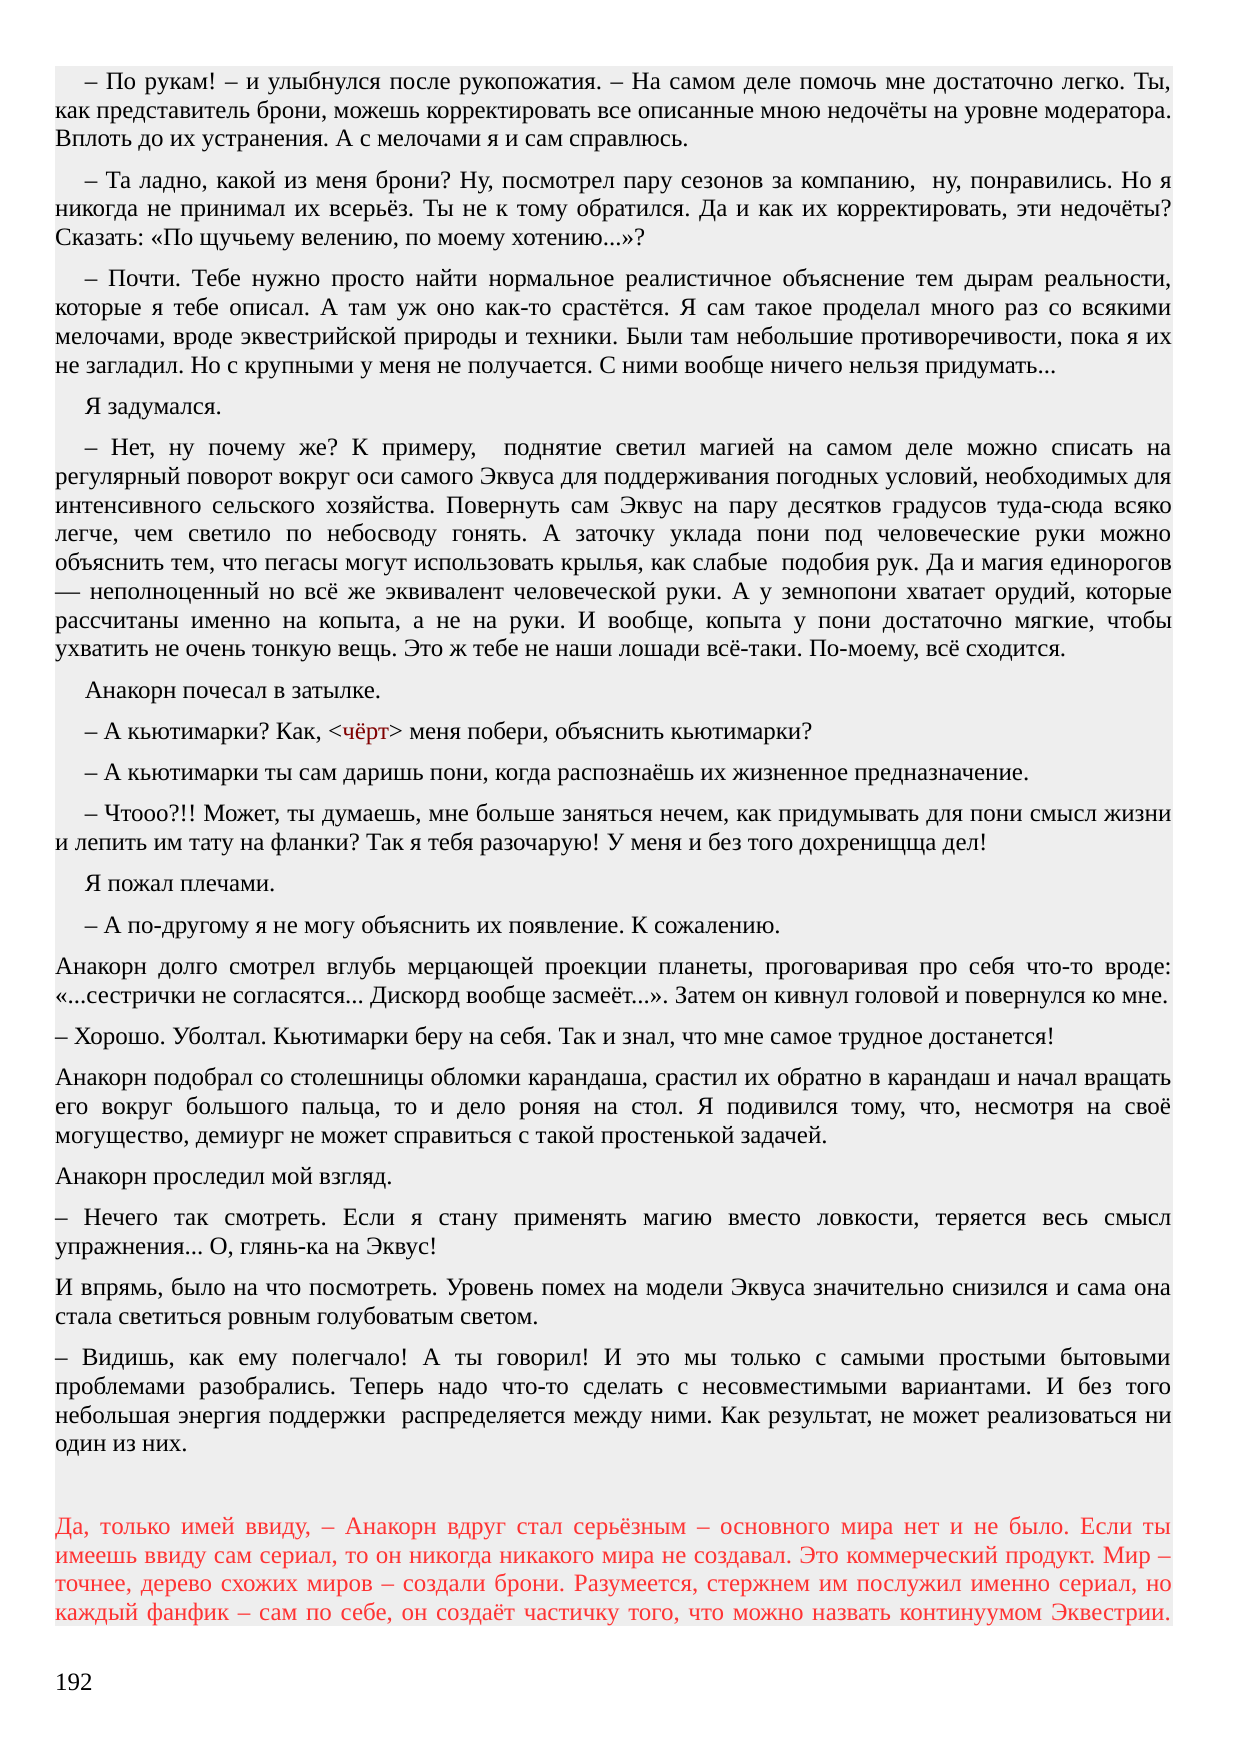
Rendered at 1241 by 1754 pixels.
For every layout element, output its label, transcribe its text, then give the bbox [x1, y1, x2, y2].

text – Почти. Тебе нужно просто найти нормальное реалистичное объяснение тем дырам реальности, которые я тебе описал. А там уж оно как-то срастётся. Я сам такое проделал много раз со всякими мелочами, вроде эквестрийской природы и техники. Были там небольшие противоречивости, пока я их не загладил. Но с крупными у меня не получается. С ними вообще ничего нельзя придумать... [55, 263, 1173, 378]
text – А кьютимарки ты сам даришь пони, когда распознаёшь их жизненное предназначение. [55, 757, 1173, 786]
text – А кьютимарки? Как, <чёрт> меня побери, объяснить кьютимарки? [55, 716, 1173, 745]
text – А по-другому я не могу объяснить их появление. К сожалению. [55, 910, 1173, 938]
text – Нет, ну почему же? К примеру, поднятие светил магией на самом деле можно списать на регулярный поворот вокруг оси самого Эквуса для поддерживания погодных условий, необходимых для интенсивного сельского хозяйства. Повернуть сам Эквус на пару десятков градусов туда-сюда всяко легче, чем светило по небосводу гонять. А заточку уклада пони под человеческие руки можно объяснить тем, что пегасы могут использовать крылья, как слабые подобия рук. Да и магия единорогов — неполноценный но всё же эквивалент человеческой руки. А у земнопони хватает орудий, которые рассчитаны именно на копыта, а не на руки. И вообще, копыта у пони достаточно мягкие, чтобы ухватить не очень тонкую вещь. Это ж тебе не наши лошади всё-таки. По-моему, всё сходится. [55, 432, 1173, 662]
text Анакорн подобрал со столешницы обломки карандаша, срастил их обратно в карандаш и начал вращать его вокруг большого пальца, то и дело роняя на стол. Я подивился тому, что, несмотря на своё могущество, демиург не может справиться с такой простенькой задачей. [55, 1062, 1173, 1148]
text И впрямь, было на что посмотреть. Уровень помех на модели Эквуса значительно снизился и сама она стала светиться ровным голубоватым светом. [55, 1272, 1173, 1330]
text Анакорн проследил мой взгляд. [55, 1161, 1173, 1190]
text Я пожал плечами. [55, 868, 1173, 897]
text Анакорн долго смотрел вглубь мерцающей проекции планеты, проговаривая про себя что-то вроде: «...сестрички не согласятся... Дискорд вообще засмеёт...». Затем он кивнул головой и повернулся ко мне. [55, 951, 1173, 1008]
text Анакорн почесал в затылке. [55, 675, 1173, 703]
text Я задумался. [55, 391, 1173, 420]
text Да, только имей ввиду, – Анакорн вдруг стал серьёзным – основного мира нет и не было. Если ты имеешь ввиду сам сериал, то он никогда никакого мира не создавал. Это коммерческий продукт. Мир – точнее, дерево схожих миров – создали брони. Разумеется, стержнем им послужил именно сериал, но каждый фанфик – сам по себе, он создаёт частичку того, что можно назвать континуумом Эквестрии. [55, 1511, 1173, 1626]
text – Видишь, как ему полегчало! А ты говорил! И это мы только с самыми простыми бытовыми проблемами разобрались. Теперь надо что-то сделать с несовместимыми вариантами. И без того небольшая энергия поддержки распределяется между ними. Как результат, не может реализоваться ни один из них. [55, 1342, 1173, 1457]
text – Нечего так смотреть. Если я стану применять магию вместо ловкости, теряется весь смысл упражнения... О, глянь-ка на Эквус! [55, 1202, 1173, 1260]
text – Чтооо?!! Может, ты думаешь, мне больше заняться нечем, как придумывать для пони смысл жизни и лепить им тату на фланки? Так я тебя разочарую! У меня и без того дохренищща дел! [55, 798, 1173, 856]
text – Хорошо. Уболтал. Кьютимарки беру на себя. Так и знал, что мне самое трудное достанется! [55, 1021, 1173, 1050]
text – По рукам! – и улыбнулся после рукопожатия. – На самом деле помочь мне достаточно легко. Ты, как представитель брони, можешь корректировать все описанные мною недочёты на уровне модератора. Вплоть до их устранения. А с мелочами я и сам справлюсь. [55, 66, 1173, 152]
text – Та ладно, какой из меня брони? Ну, посмотрел пару сезонов за компанию, ну, понравились. Но я никогда не принимал их всерьёз. Ты не к тому обратился. Да и как их корректировать, эти недочёты? Сказать: «По щучьему велению, по моему хотению...»? [55, 165, 1173, 251]
